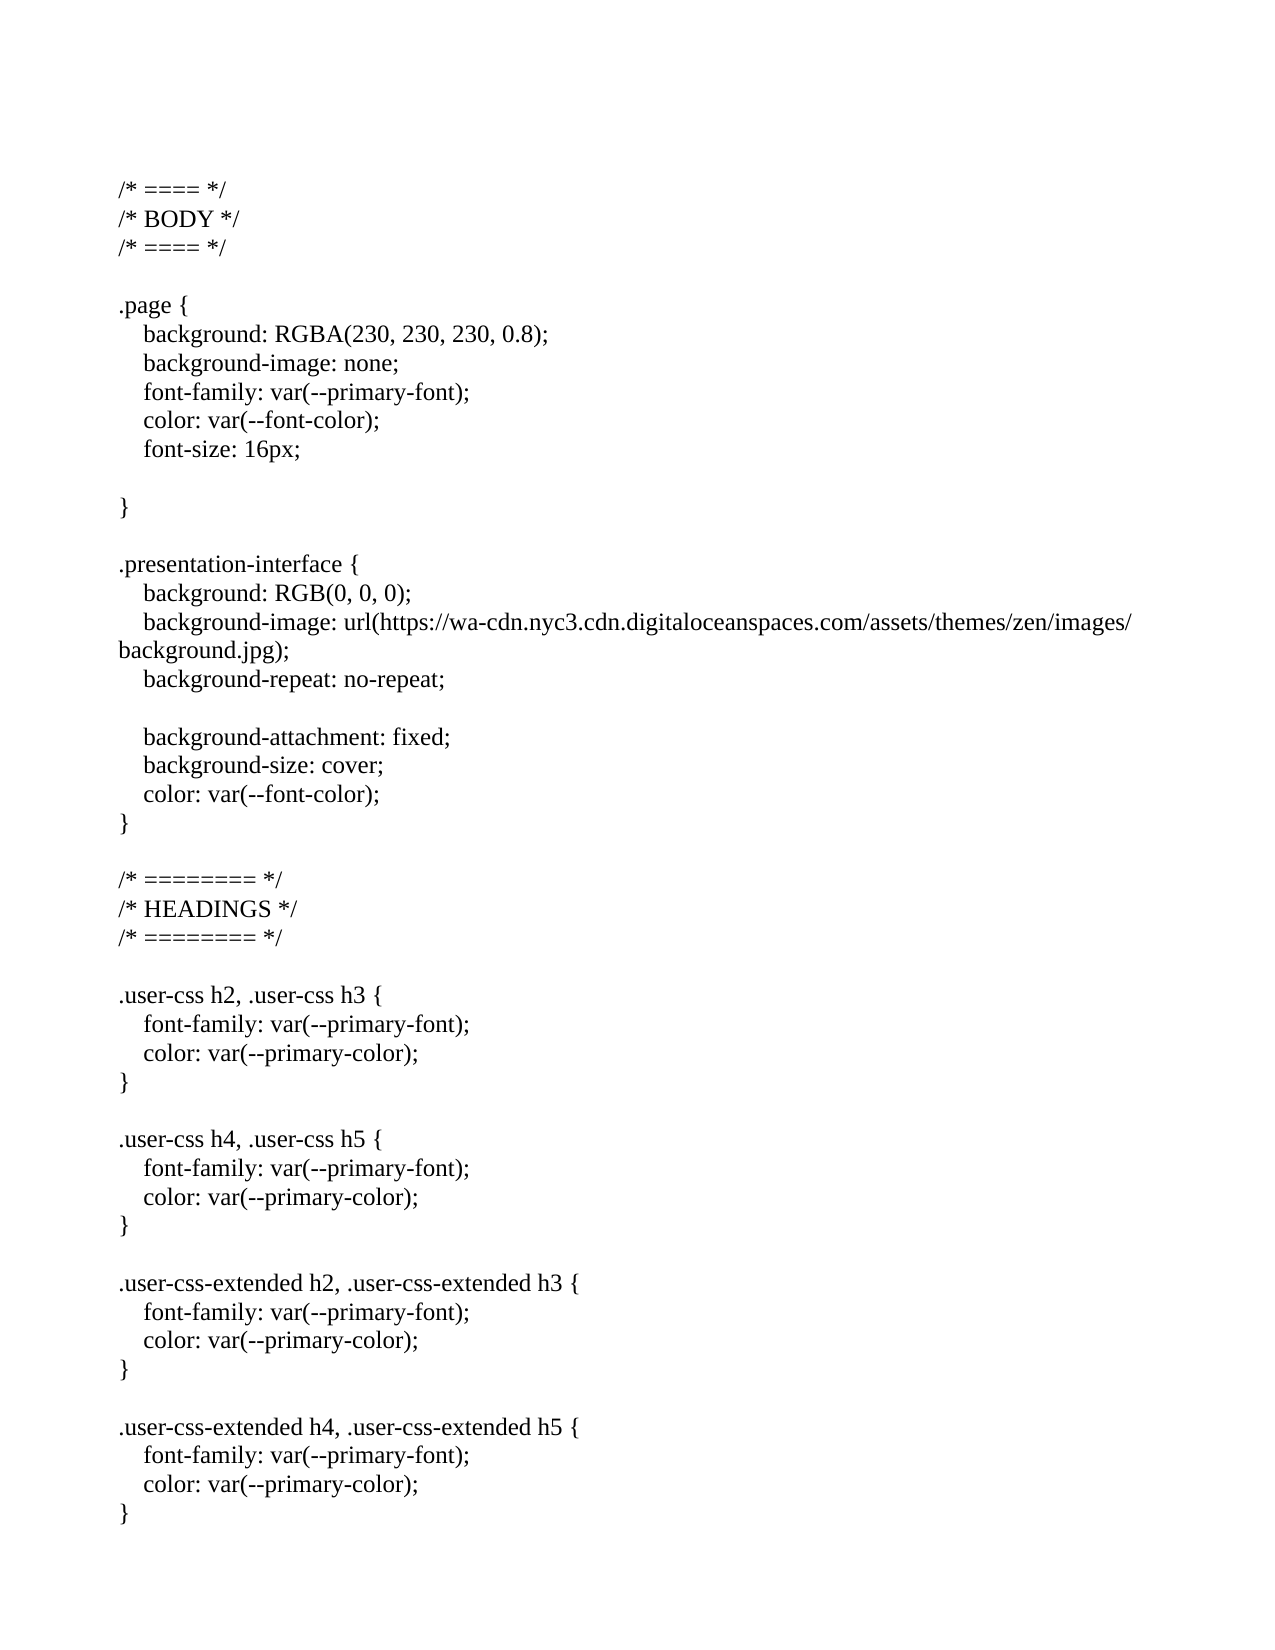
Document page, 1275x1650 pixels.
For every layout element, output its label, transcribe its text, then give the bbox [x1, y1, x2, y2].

text } [118, 492, 1157, 521]
text color: var(--primary-color); [118, 1326, 1157, 1354]
text background-image: none; [118, 348, 1157, 377]
text font-family: var(--primary-font); [118, 1441, 1157, 1469]
text background: RGBA(230, 230, 230, 0.8); [118, 319, 1157, 348]
text } [118, 1498, 1157, 1527]
text .page { [118, 291, 1157, 319]
text font-family: var(--primary-font); [118, 1153, 1157, 1182]
text } [118, 1211, 1157, 1239]
text font-family: var(--primary-font); [118, 1009, 1157, 1038]
text background-size: cover; [118, 751, 1157, 779]
text .user-css h4, .user-css h5 { [118, 1124, 1157, 1153]
text .user-css-extended h4, .user-css-extended h5 { [118, 1412, 1157, 1441]
text background-repeat: no-repeat; [118, 664, 1157, 693]
text /* ======== */ [118, 923, 1157, 952]
text color: var(--primary-color); [118, 1038, 1157, 1067]
text } [118, 1067, 1157, 1096]
text font-family: var(--primary-font); [118, 1297, 1157, 1326]
text color: var(--font-color); [118, 779, 1157, 808]
text color: var(--primary-color); [118, 1469, 1157, 1498]
text /* ======== */ [118, 866, 1157, 894]
text color: var(--primary-color); [118, 1182, 1157, 1211]
text color: var(--font-color); [118, 406, 1157, 434]
text font-family: var(--primary-font); [118, 377, 1157, 406]
text } [118, 808, 1157, 837]
text background: RGB(0, 0, 0); [118, 578, 1157, 607]
text background-image: url(https://wa-cdn.nyc3.cdn.digitaloceanspaces.com/assets/themes/zen/images/background.jpg); [118, 607, 1157, 664]
text } [118, 1354, 1157, 1383]
text /* ==== */ [118, 176, 1157, 204]
text .presentation-interface { [118, 549, 1157, 578]
text /* BODY */ [118, 204, 1157, 233]
text font-size: 16px; [118, 434, 1157, 463]
text .user-css-extended h2, .user-css-extended h3 { [118, 1268, 1157, 1297]
text .user-css h2, .user-css h3 { [118, 981, 1157, 1009]
text background-attachment: fixed; [118, 722, 1157, 751]
text /* ==== */ [118, 233, 1157, 262]
text /* HEADINGS */ [118, 894, 1157, 923]
